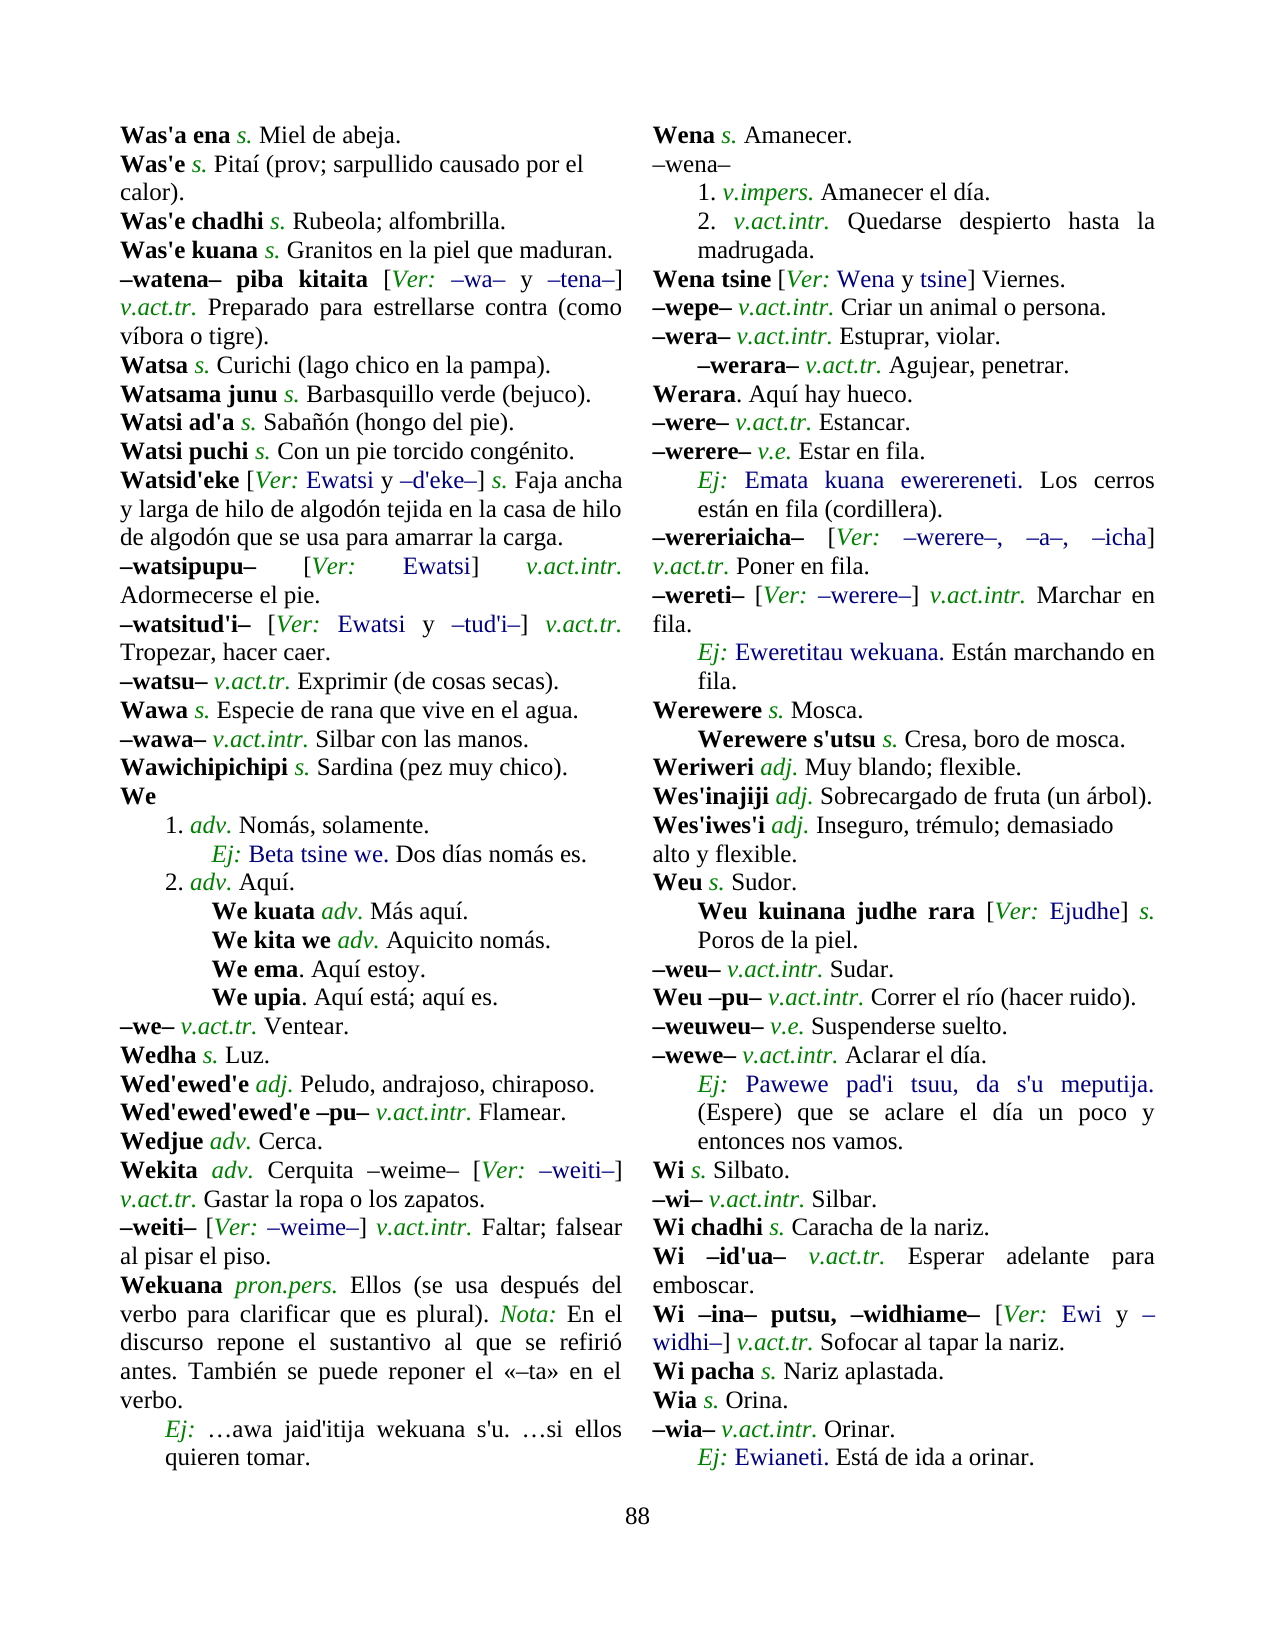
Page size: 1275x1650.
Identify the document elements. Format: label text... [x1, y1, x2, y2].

text We [120, 781, 622, 810]
text Ej: Beta tsine we. Dos días nomás es. [120, 839, 622, 867]
text We kita we adv. Aquicito nomás. [120, 925, 622, 954]
text Wekita adv. Cerquita –weime– [Ver: –weiti–] v.act.tr. Gastar la ropa o los zapatos. [120, 1155, 622, 1212]
text We upia. Aquí está; aquí es. [120, 982, 622, 1011]
text –wereti– [Ver: –werere–] v.act.intr. Marchar en fila. [652, 580, 1155, 637]
text –wia– v.act.intr. Orinar. [652, 1414, 1155, 1442]
text Ej: Pawewe pad'i tsuu, da s'u meputija. (Espere) que se aclare el día un poco y entonces nos vamos. [652, 1069, 1155, 1155]
text –wepe– v.act.intr. Criar un animal o persona. [652, 292, 1155, 321]
text –wi– v.act.intr. Silbar. [652, 1184, 1155, 1212]
text 2. adv. Aquí. [120, 867, 622, 896]
text –wawa– v.act.intr. Silbar con las manos. [120, 724, 622, 752]
text Was'e chadhi s. Rubeola; alfombrilla. [120, 206, 622, 235]
text Watsid'eke [Ver: Ewatsi y –d'eke–] s. Faja ancha y larga de hilo de algodón tejida en la casa de hilo de algodón que se usa para amarrar la carga. [120, 465, 622, 551]
text Weriweri adj. Muy blando; flexible. [652, 752, 1155, 781]
text –we– v.act.tr. Ventear. [120, 1011, 622, 1040]
text Watsama junu s. Barbasquillo verde (bejuco). [120, 379, 622, 407]
text Wekuana pron.pers. Ellos (se usa después del verbo para clarificar que es plural). Nota: En el discurso repone el sustantivo al que se refirió antes. También se puede reponer el «–ta» en el verbo. [120, 1270, 622, 1414]
text Werara. Aquí hay hueco. [652, 379, 1155, 407]
text –werara– v.act.tr. Agujear, penetrar. [652, 350, 1155, 379]
text –watena– piba kitaita [Ver: –wa– y –tena–] v.act.tr. Preparado para estrellarse contra (como víbora o tigre). [120, 264, 622, 350]
text Weu kuinana judhe rara [Ver: Ejudhe] s. Poros de la piel. [652, 896, 1155, 954]
text Ej: Eweretitau wekuana. Están marchando en fila. [652, 637, 1155, 695]
text Wena tsine [Ver: Wena y tsine] Viernes. [652, 264, 1155, 292]
text Wi chadhi s. Caracha de la nariz. [652, 1212, 1155, 1241]
text 1. adv. Nomás, solamente. [120, 810, 622, 839]
text –wera– v.act.intr. Estuprar, violar. [652, 321, 1155, 350]
text Wedha s. Luz. [120, 1040, 622, 1069]
text We kuata adv. Más aquí. [120, 896, 622, 925]
text –watsitud'i– [Ver: Ewatsi y –tud'i–] v.act.tr. Tropezar, hacer caer. [120, 609, 622, 666]
text Was'e s. Pitaí (prov; sarpullido causado por el calor). [120, 149, 622, 206]
text Wed'ewed'ewed'e –pu– v.act.intr. Flamear. [120, 1097, 622, 1126]
text –wewe– v.act.intr. Aclarar el día. [652, 1040, 1155, 1069]
text Wawichipichipi s. Sardina (pez muy chico). [120, 752, 622, 781]
text Ej: Ewianeti. Está de ida a orinar. [652, 1442, 1155, 1471]
text Ej: Emata kuana ewerereneti. Los cerros están en fila (cordillera). [652, 465, 1155, 522]
text Weu s. Sudor. [652, 867, 1155, 896]
text Wena s. Amanecer. [652, 120, 1155, 149]
text Wia s. Orina. [652, 1385, 1155, 1414]
text 2. v.act.intr. Quedarse despierto hasta la madrugada. [652, 206, 1155, 264]
text Wedjue adv. Cerca. [120, 1126, 622, 1155]
text Wi pacha s. Nariz aplastada. [652, 1356, 1155, 1385]
text Wed'ewed'e adj. Peludo, andrajoso, chiraposo. [120, 1069, 622, 1097]
text 1. v.impers. Amanecer el día. [652, 177, 1155, 206]
text –watsu– v.act.tr. Exprimir (de cosas secas). [120, 666, 622, 695]
text Werewere s. Mosca. [652, 695, 1155, 724]
text Was'a ena s. Miel de abeja. [120, 120, 622, 149]
text Wi –id'ua– v.act.tr. Esperar adelante para emboscar. [652, 1241, 1155, 1299]
text Werewere s'utsu s. Cresa, boro de mosca. [652, 724, 1155, 752]
text Ej: …awa jaid'itija wekuana s'u. …si ellos quieren tomar. [120, 1414, 622, 1471]
text Wes'iwes'i adj. Inseguro, trémulo; demasiado alto y flexible. [652, 810, 1155, 867]
text –weu– v.act.intr. Sudar. [652, 954, 1155, 982]
text –wena– [652, 149, 1155, 177]
text Wi –ina– putsu, –widhiame– [Ver: Ewi y –widhi–] v.act.tr. Sofocar al tapar la nariz. [652, 1299, 1155, 1356]
text –werere– v.e. Estar en fila. [652, 436, 1155, 465]
text –wereriaicha– [Ver: –werere–, –a–, –icha] v.act.tr. Poner en fila. [652, 522, 1155, 580]
text Watsi ad'a s. Sabañón (hongo del pie). [120, 407, 622, 436]
text Wi s. Silbato. [652, 1155, 1155, 1184]
text Watsi puchi s. Con un pie torcido congénito. [120, 436, 622, 465]
text Watsa s. Curichi (lago chico en la pampa). [120, 350, 622, 379]
text Wes'inajiji adj. Sobrecargado de fruta (un árbol). [652, 781, 1155, 810]
text Weu –pu– v.act.intr. Correr el río (hacer ruido). [652, 982, 1155, 1011]
text –weuweu– v.e. Suspenderse suelto. [652, 1011, 1155, 1040]
text We ema. Aquí estoy. [120, 954, 622, 982]
text Was'e kuana s. Granitos en la piel que maduran. [120, 235, 622, 264]
text –weiti– [Ver: –weime–] v.act.intr. Faltar; falsear al pisar el piso. [120, 1212, 622, 1270]
text –watsipupu– [Ver: Ewatsi] v.act.intr. Adormecerse el pie. [120, 551, 622, 609]
text –were– v.act.tr. Estancar. [652, 407, 1155, 436]
text Wawa s. Especie de rana que vive en el agua. [120, 695, 622, 724]
